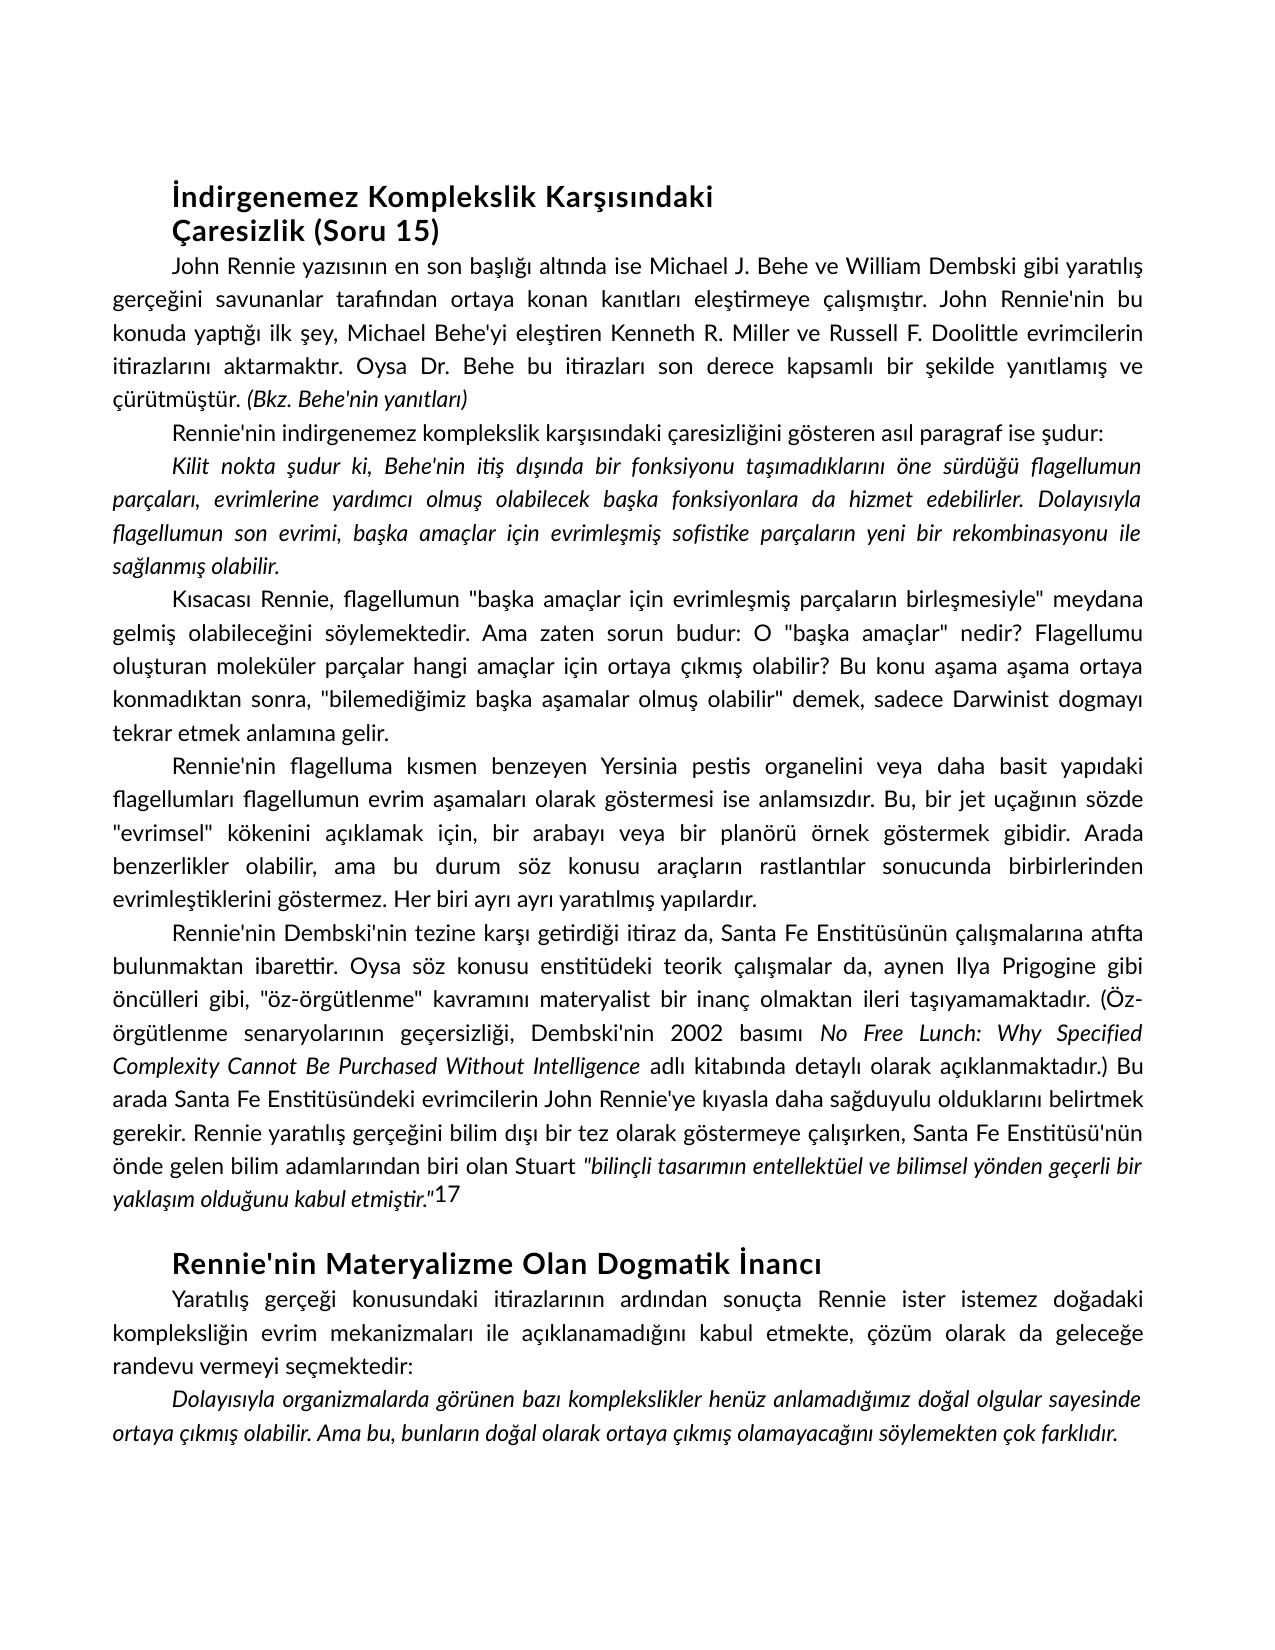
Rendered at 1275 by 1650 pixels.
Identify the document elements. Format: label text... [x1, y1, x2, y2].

text Rennie'nin flagelluma kısmen benzeyen Yersinia pestis organelini veya daha basit yapıdaki flagellumları flagellumun evrim aşamaları olarak göstermesi ise anlamsızdır. Bu, bir jet uçağının sözde "evrimsel" kökenini açıklamak için, bir arabayı veya bir planörü örnek göstermek gibidir. Arada benzerlikler olabilir, ama bu durum söz konusu araçların rastlantılar sonucunda birbirlerinden evrimleştiklerini göstermez. Her biri ayrı ayrı yaratılmış yapılardır. [112, 748, 1145, 914]
text Kilit nokta şudur ki, Behe'nin itiş dışında bir fonksiyonu taşımadıklarını öne sürdüğü flagellumun parçaları, evrimlerine yardımcı olmuş olabilecek başka fonksiyonlara da hizmet edebilirler. Dolayısıyla flagellumun son evrimi, başka amaçlar için evrimleşmiş sofistike parçaların yeni bir rekombinasyonu ile sağlanmış olabilir. [112, 448, 1145, 581]
text Rennie'nin Dembski'nin tezine karşı getirdiği itiraz da, Santa Fe Enstitüsünün çalışmalarına atıfta bulunmaktan ibarettir. Oysa söz konusu enstitüdeki teorik çalışmalar da, aynen Ilya Prigogine gibi öncülleri gibi, "öz-örgütlenme" kavramını materyalist bir inanç olmaktan ileri taşıyamamaktadır. (Öz-örgütlenme senaryolarının geçersizliği, Dembski'nin 2002 basımı No Free Lunch: Why Specified Complexity Cannot Be Purchased Without Intelligence adlı kitabında detaylı olarak açıklanmaktadır.) Bu arada Santa Fe Enstitüsündeki evrimcilerin John Rennie'ye kıyasla daha sağduyulu olduklarını belirtmek gerekir. Rennie yaratılış gerçeğini bilim dışı bir tez olarak göstermeye çalışırken, Santa Fe Enstitüsü'nün önde gelen bilim adamlarından biri olan Stuart "bilinçli tasarımın entellektüel ve bilimsel yönden geçerli bir yaklaşım olduğunu kabul etmiştir."17 [112, 914, 1145, 1214]
text İndirgenemez Komplekslik Karşısındaki [112, 181, 1145, 214]
text Yaratılış gerçeği konusundaki itirazlarının ardından sonuçta Rennie ister istemez doğadaki kompleksliğin evrim mekanizmaları ile açıklanamadığını kabul etmekte, çözüm olarak da geleceğe randevu vermeyi seçmektedir: [112, 1281, 1145, 1381]
text Rennie'nin indirgenemez komplekslik karşısındaki çaresizliğini gösteren asıl paragraf ise şudur: [112, 414, 1145, 448]
text Rennie'nin Materyalizme Olan Dogmatik İnancı [112, 1248, 1145, 1281]
text John Rennie yazısının en son başlığı altında ise Michael J. Behe ve William Dembski gibi yaratılış gerçeğini savunanlar tarafından ortaya konan kanıtları eleştirmeye çalışmıştır. John Rennie'nin bu konuda yaptığı ilk şey, Michael Behe'yi eleştiren Kenneth R. Miller ve Russell F. Doolittle evrimcilerin itirazlarını aktarmaktır. Oysa Dr. Behe bu itirazları son derece kapsamlı bir şekilde yanıtlamış ve çürütmüştür. (Bkz. Behe'nin yanıtları) [112, 248, 1145, 414]
text Kısacası Rennie, flagellumun "başka amaçlar için evrimleşmiş parçaların birleşmesiyle" meydana gelmiş olabileceğini söylemektedir. Ama zaten sorun budur: O "başka amaçlar" nedir? Flagellumu oluşturan moleküler parçalar hangi amaçlar için ortaya çıkmış olabilir? Bu konu aşama aşama ortaya konmadıktan sonra, "bilemediğimiz başka aşamalar olmuş olabilir" demek, sadece Darwinist dogmayı tekrar etmek anlamına gelir. [112, 581, 1145, 748]
text Dolayısıyla organizmalarda görünen bazı komplekslikler henüz anlamadığımız doğal olgular sayesinde ortaya çıkmış olabilir. Ama bu, bunların doğal olarak ortaya çıkmış olamayacağını söylemekten çok farklıdır. [112, 1381, 1145, 1448]
text Çaresizlik (Soru 15) [112, 214, 1145, 248]
